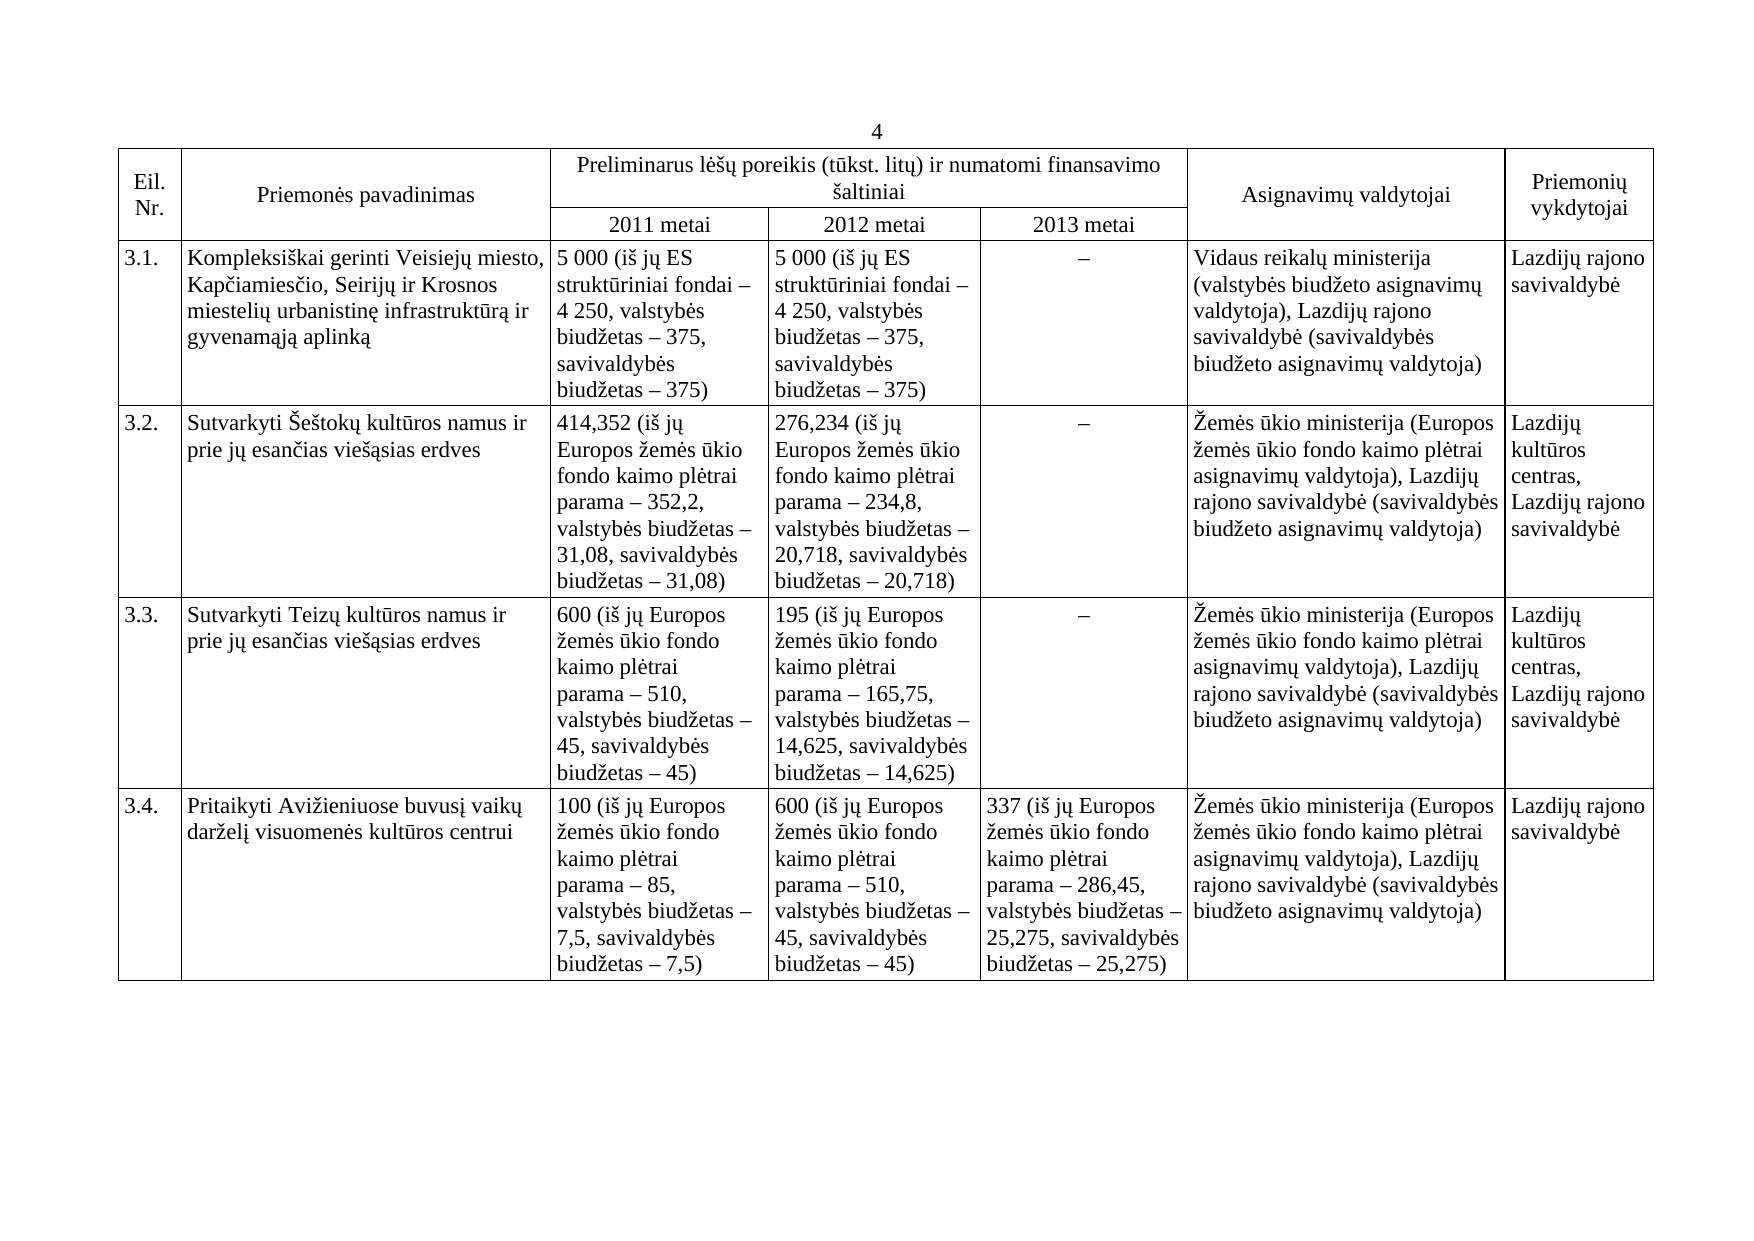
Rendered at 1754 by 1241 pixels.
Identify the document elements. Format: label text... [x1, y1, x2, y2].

table_cell 195 (iš jų Europos žemės ūkio fondo kaimo plėtrai parama – 165,75, valstybės biudžetas – 14,625, savivaldybės biudžetas – 14,625) [769, 598, 980, 788]
table_cell Kompleksiškai gerinti Veisiejų miesto, Kapčiamiesčio, Seirijų ir Krosnos miestelių urbanistinę infrastruktūrą ir gyvenamąją aplinką [182, 241, 550, 405]
table_cell Žemės ūkio ministerija (Europos žemės ūkio fondo kaimo plėtrai asignavimų valdytoja), Lazdijų rajono savivaldybė (savivaldybės biudžeto asignavimų valdytoja) [1188, 598, 1504, 788]
table_cell Žemės ūkio ministerija (Europos žemės ūkio fondo kaimo plėtrai asignavimų valdytoja), Lazdijų rajono savivaldybė (savivaldybės biudžeto asignavimų valdytoja) [1188, 789, 1504, 979]
table_cell Lazdijų kultūros centras, Lazdijų rajono savivaldybė [1506, 406, 1653, 597]
table_header Eil. Nr. [119, 149, 181, 240]
table_cell 414,352 (iš jų Europos žemės ūkio fondo kaimo plėtrai parama – 352,2, valstybės biudžetas – 31,08, savivaldybės biudžetas – 31,08) [551, 406, 768, 597]
table_cell Pritaikyti Avižieniuose buvusį vaikų darželį visuomenės kultūros centrui [182, 789, 550, 979]
table_cell Sutvarkyti Teizų kultūros namus ir prie jų esančias viešąsias erdves [182, 598, 550, 788]
table_cell Žemės ūkio ministerija (Europos žemės ūkio fondo kaimo plėtrai asignavimų valdytoja), Lazdijų rajono savivaldybė (savivaldybės biudžeto asignavimų valdytoja) [1188, 406, 1504, 597]
table_header Priemonės pavadinimas [182, 149, 550, 240]
table_cell 2012 metai [769, 208, 980, 240]
table_cell 2011 metai [551, 208, 768, 240]
table_cell 3.2. [119, 406, 181, 597]
table_cell 600 (iš jų Europos žemės ūkio fondo kaimo plėtrai parama – 510, valstybės biudžetas – 45, savivaldybės biudžetas – 45) [551, 598, 768, 788]
table_cell 3.3. [119, 598, 181, 788]
table_cell 100 (iš jų Europos žemės ūkio fondo kaimo plėtrai parama – 85, valstybės biudžetas – 7,5, savivaldybės biudžetas – 7,5) [551, 789, 768, 979]
table_cell 600 (iš jų Europos žemės ūkio fondo kaimo plėtrai parama – 510, valstybės biudžetas – 45, savivaldybės biudžetas – 45) [769, 789, 980, 979]
table_cell Lazdijų rajono savivaldybė [1506, 241, 1653, 405]
table_header Priemonių vykdytojai [1506, 149, 1653, 240]
table_cell Vidaus reikalų ministerija (valstybės biudžeto asignavimų valdytoja), Lazdijų rajono savivaldybė (savivaldybės biudžeto asignavimų valdytoja) [1188, 241, 1504, 405]
table_cell 337 (iš jų Europos žemės ūkio fondo kaimo plėtrai parama – 286,45, valstybės biudžetas – 25,275, savivaldybės biudžetas – 25,275) [981, 789, 1187, 979]
table_cell – [981, 406, 1187, 597]
table_cell Lazdijų rajono savivaldybė [1506, 789, 1653, 979]
table_cell 276,234 (iš jų Europos žemės ūkio fondo kaimo plėtrai parama – 234,8, valstybės biudžetas – 20,718, savivaldybės biudžetas – 20,718) [769, 406, 980, 597]
table_header Asignavimų valdytojai [1188, 149, 1504, 240]
table_cell 3.4. [119, 789, 181, 979]
table_cell 5 000 (iš jų ES struktūriniai fondai – 4 250, valstybės biudžetas – 375, savivaldybės biudžetas – 375) [769, 241, 980, 405]
table_cell 3.1. [119, 241, 181, 405]
table_cell Lazdijų kultūros centras, Lazdijų rajono savivaldybė [1506, 598, 1653, 788]
table_cell – [981, 598, 1187, 788]
table_cell 2013 metai [981, 208, 1187, 240]
table_cell Sutvarkyti Šeštokų kultūros namus ir prie jų esančias viešąsias erdves [182, 406, 550, 597]
table_cell – [981, 241, 1187, 405]
table_header Preliminarus lėšų poreikis (tūkst. litų) ir numatomi finansavimo šaltiniai [551, 149, 1187, 207]
table_cell 5 000 (iš jų ES struktūriniai fondai – 4 250, valstybės biudžetas – 375, savivaldybės biudžetas – 375) [551, 241, 768, 405]
